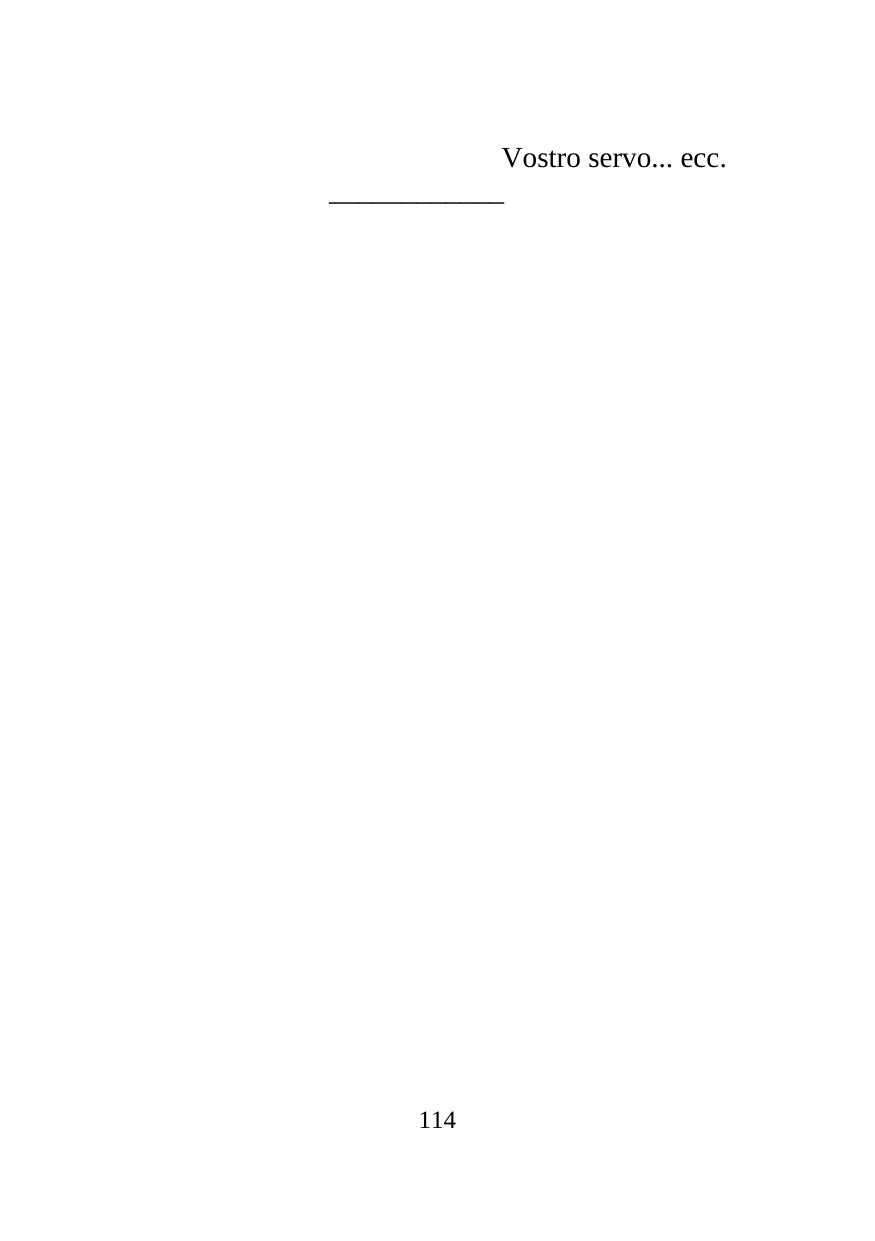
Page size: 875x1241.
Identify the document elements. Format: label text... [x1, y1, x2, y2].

text Vostro servo... ecc. [106, 140, 726, 173]
text ____________ [106, 173, 726, 207]
